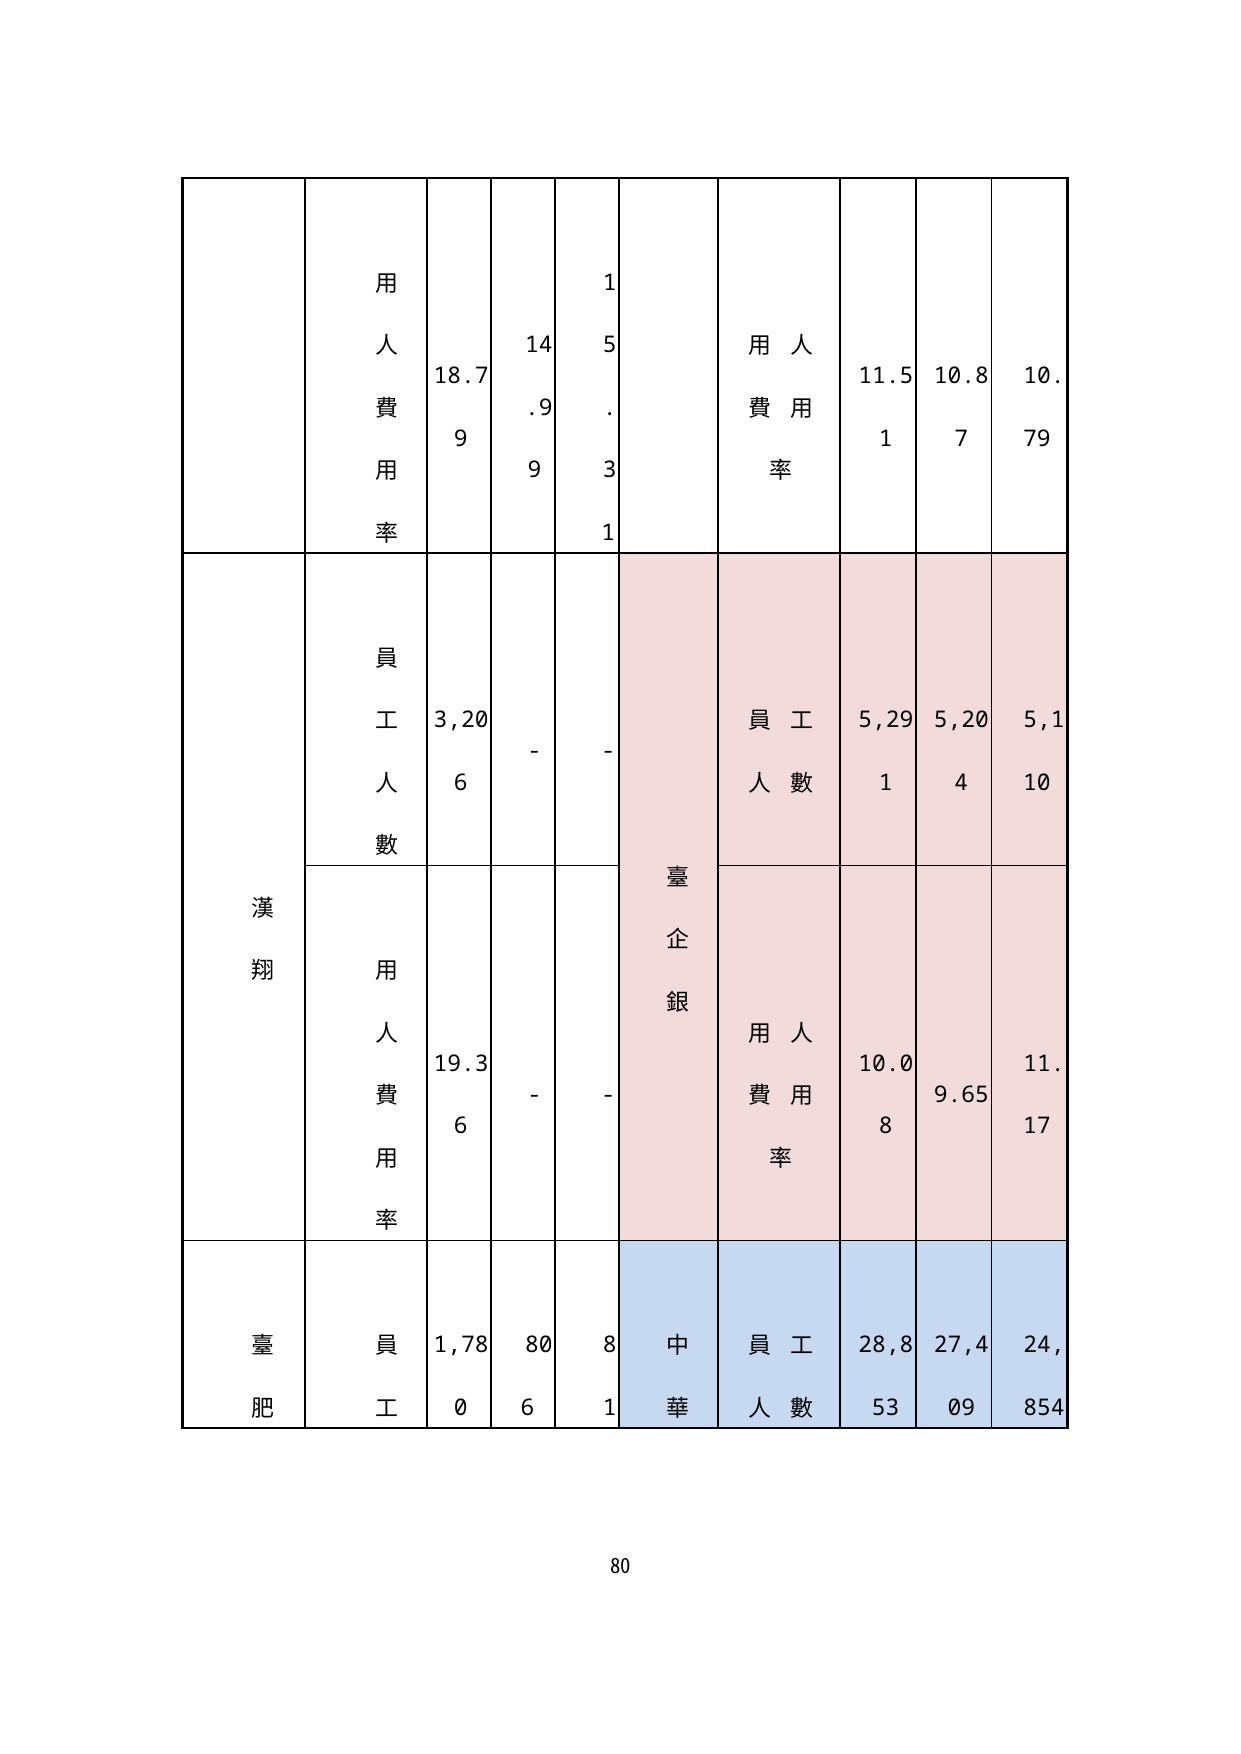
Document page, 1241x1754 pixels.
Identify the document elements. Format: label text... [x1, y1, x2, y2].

table_cell 14.99 [492, 179, 554, 552]
table_cell 員工人數 [306, 554, 426, 865]
table_cell 28,853 [841, 1241, 915, 1427]
table_cell 10.87 [917, 179, 991, 552]
table_cell 漢翔 [184, 554, 304, 1240]
table_cell 5,204 [917, 554, 991, 865]
table_cell - [492, 554, 554, 865]
table_cell 員工人數 [719, 554, 839, 865]
table_cell 臺肥 [184, 1241, 304, 1427]
table_cell 15.31 [556, 179, 618, 552]
table_cell [184, 179, 304, 552]
table_cell 3,206 [428, 554, 490, 865]
table_cell - [492, 866, 554, 1240]
table_cell 10.08 [841, 866, 915, 1240]
table_cell 員工人數 [719, 1241, 839, 1427]
table_cell - [556, 866, 618, 1240]
table_cell 81 [556, 1241, 618, 1427]
table_cell 18.79 [428, 179, 490, 552]
table_cell 9.65 [917, 866, 991, 1240]
table_cell 11.17 [992, 866, 1066, 1240]
table_cell 27,409 [917, 1241, 991, 1427]
table_cell 用人費用率 [306, 179, 426, 552]
table_cell 19.36 [428, 866, 490, 1240]
table_cell 用人費用率 [306, 866, 426, 1240]
table_cell 用人費用率 [719, 866, 839, 1240]
table_cell 5,110 [992, 554, 1066, 865]
table_cell 10.79 [992, 179, 1066, 552]
table_cell 24,854 [992, 1241, 1066, 1427]
table_cell 5,291 [841, 554, 915, 865]
table_cell - [556, 554, 618, 865]
table_cell 1,780 [428, 1241, 490, 1427]
table_cell 中華 [620, 1241, 717, 1427]
table_cell [620, 179, 717, 552]
table_cell 用人費用率 [719, 179, 839, 552]
table_cell 員工 [306, 1241, 426, 1427]
table_cell 11.51 [841, 179, 915, 552]
table_cell 臺企銀 [620, 554, 717, 1240]
table_cell 806 [492, 1241, 554, 1427]
